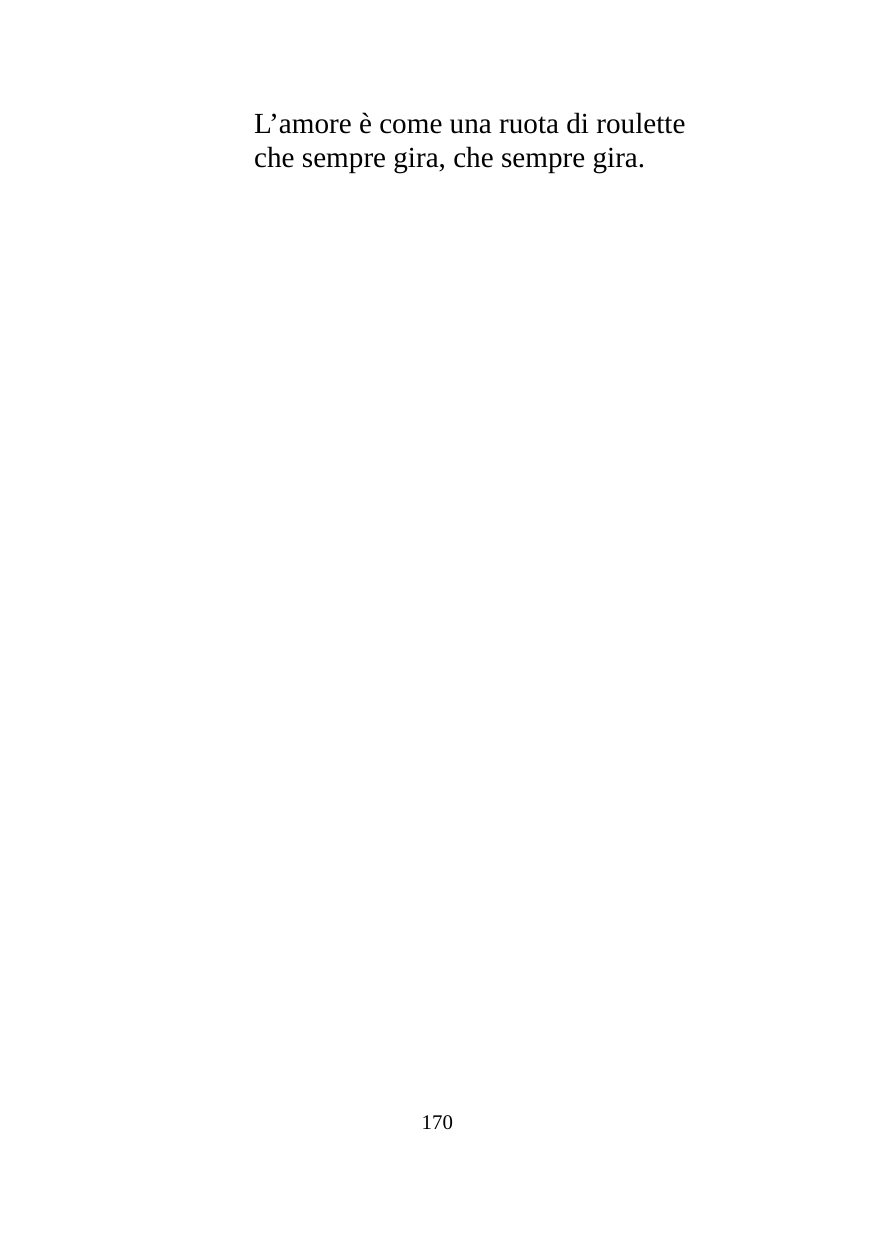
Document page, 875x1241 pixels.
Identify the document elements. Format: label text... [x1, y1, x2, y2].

text L’amore è come una ruota di roulette che sempre gira, che sempre gira. [254, 106, 768, 173]
